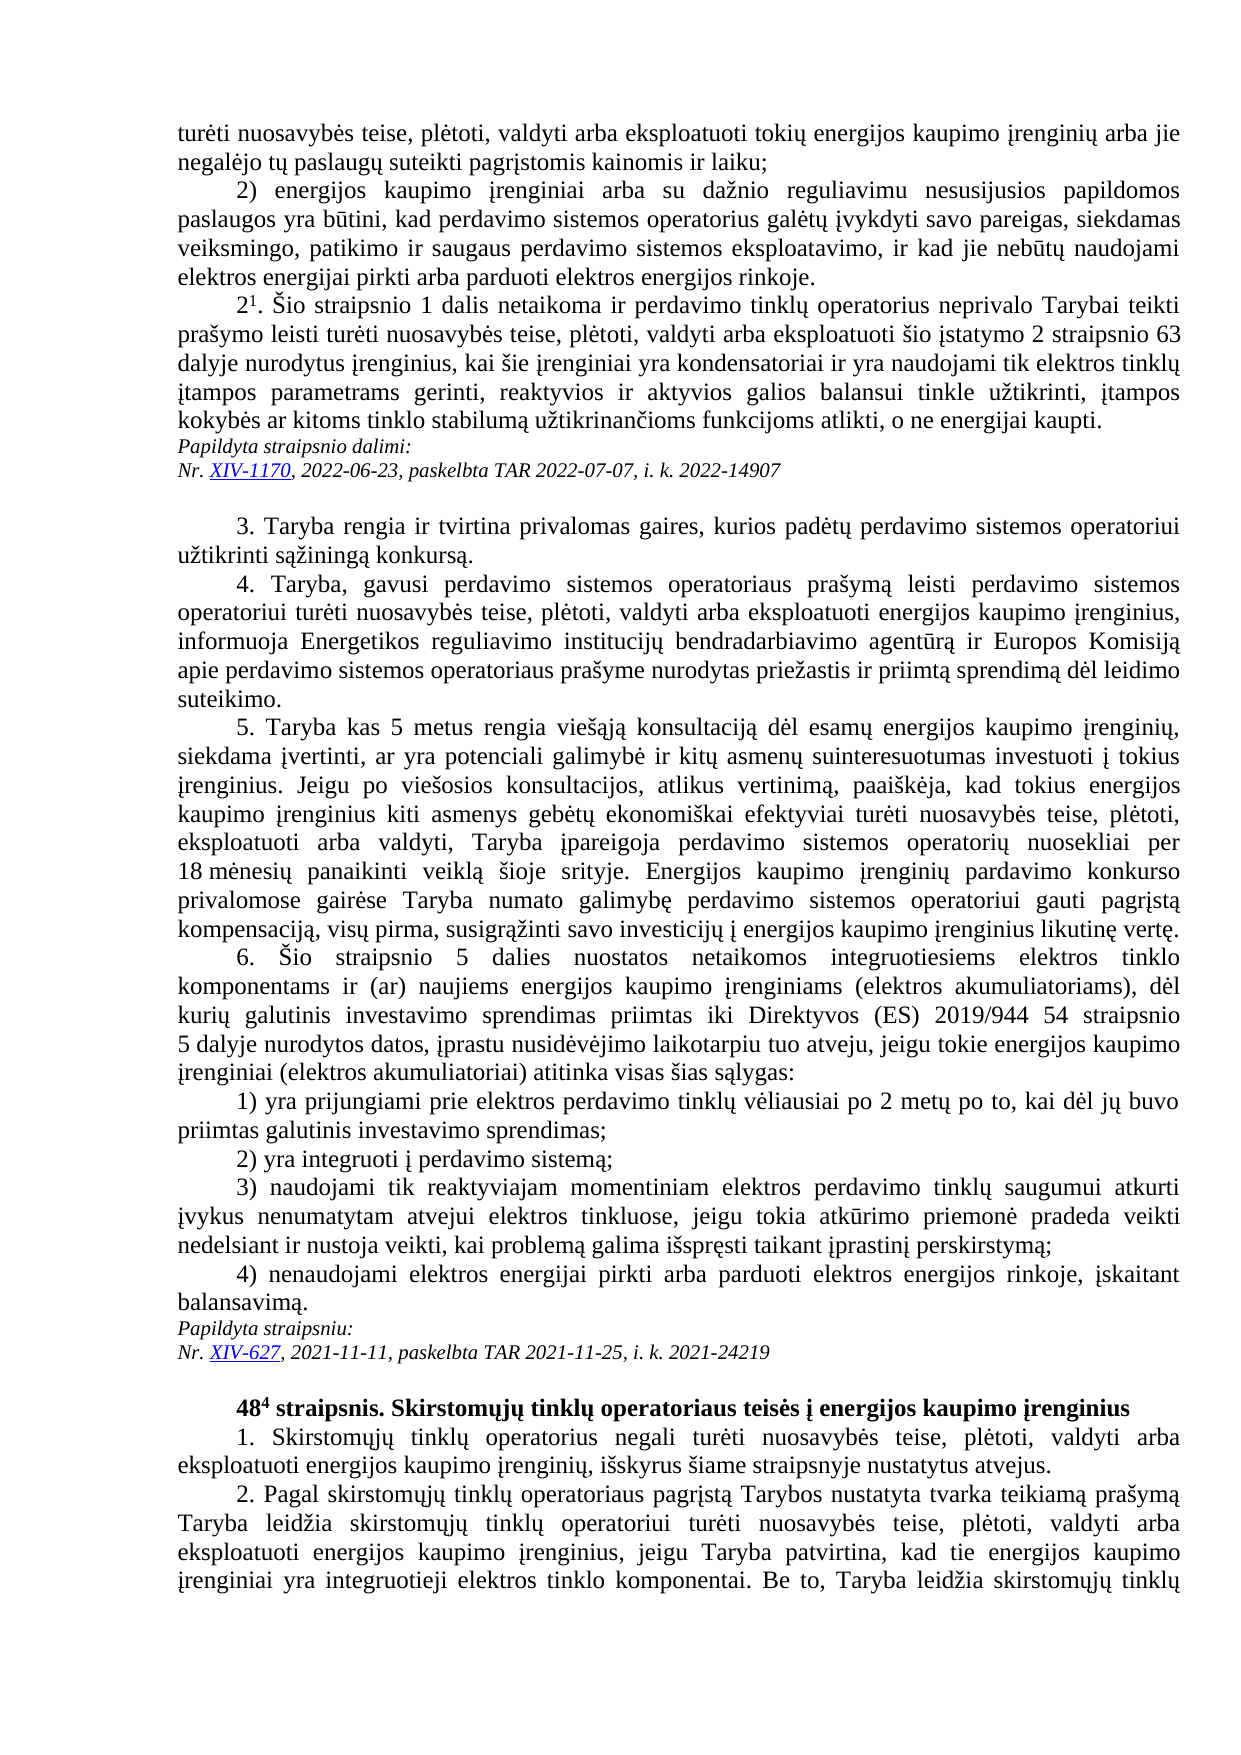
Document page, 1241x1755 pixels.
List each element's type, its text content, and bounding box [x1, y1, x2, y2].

text Nr. XIV-1170, 2022-06-23, paskelbta TAR 2022-07-07, i. k. 2022-14907 [177, 458, 1181, 482]
text 2) energijos kaupimo įrenginiai arba su dažnio reguliavimu nesusijusios papildomos paslaugos yra būtini, kad perdavimo sistemos operatorius galėtų įvykdyti savo pareigas, siekdamas veiksmingo, patikimo ir saugaus perdavimo sistemos eksploatavimo, ir kad jie nebūtų naudojami elektros energijai pirkti arba parduoti elektros energijos rinkoje. [177, 176, 1181, 291]
text 484 straipsnis. Skirstomųjų tinklų operatoriaus teisės į energijos kaupimo įrenginius [177, 1393, 1181, 1422]
text 1) yra prijungiami prie elektros perdavimo tinklų vėliausiai po 2 metų po to, kai dėl jų buvo priimtas galutinis investavimo sprendimas; [177, 1086, 1181, 1144]
text 4. Taryba, gavusi perdavimo sistemos operatoriaus prašymą leisti perdavimo sistemos operatoriui turėti nuosavybės teise, plėtoti, valdyti arba eksploatuoti energijos kaupimo įrenginius, informuoja Energetikos reguliavimo institucijų bendradarbiavimo agentūrą ir Europos Komisiją apie perdavimo sistemos operatoriaus prašyme nurodytas priežastis ir priimtą sprendimą dėl leidimo suteikimo. [177, 569, 1181, 712]
text Papildyta straipsniu: [177, 1316, 1181, 1340]
text 2) yra integruoti į perdavimo sistemą; [177, 1144, 1181, 1172]
text turėti nuosavybės teise, plėtoti, valdyti arba eksploatuoti tokių energijos kaupimo įrenginių arba jie negalėjo tų paslaugų suteikti pagrįstomis kainomis ir laiku; [177, 118, 1181, 176]
text Papildyta straipsnio dalimi: [177, 434, 1181, 458]
text 3) naudojami tik reaktyviajam momentiniam elektros perdavimo tinklų saugumui atkurti įvykus nenumatytam atvejui elektros tinkluose, jeigu tokia atkūrimo priemonė pradeda veikti nedelsiant ir nustoja veikti, kai problemą galima išspręsti taikant įprastinį perskirstymą; [177, 1172, 1181, 1259]
text 4) nenaudojami elektros energijai pirkti arba parduoti elektros energijos rinkoje, įskaitant balansavimą. [177, 1259, 1181, 1316]
text 3. Taryba rengia ir tvirtina privalomas gaires, kurios padėtų perdavimo sistemos operatoriui užtikrinti sąžiningą konkursą. [177, 511, 1181, 569]
text Nr. XIV-627, 2021-11-11, paskelbta TAR 2021-11-25, i. k. 2021-24219 [177, 1340, 1181, 1364]
text 2. Pagal skirstomųjų tinklų operatoriaus pagrįstą Tarybos nustatyta tvarka teikiamą prašymą Taryba leidžia skirstomųjų tinklų operatoriui turėti nuosavybės teise, plėtoti, valdyti arba eksploatuoti energijos kaupimo įrenginius, jeigu Taryba patvirtina, kad tie energijos kaupimo įrenginiai yra integruotieji elektros tinklo komponentai. Be to, Taryba leidžia skirstomųjų tinklų [177, 1479, 1181, 1594]
text 6. Šio straipsnio 5 dalies nuostatos netaikomos integruotiesiems elektros tinklo komponentams ir (ar) naujiems energijos kaupimo įrenginiams (elektros akumuliatoriams), dėl kurių galutinis investavimo sprendimas priimtas iki Direktyvos (ES) 2019/944 54 straipsnio 5 dalyje nurodytos datos, įprastu nusidėvėjimo laikotarpiu tuo atveju, jeigu tokie energijos kaupimo įrenginiai (elektros akumuliatoriai) atitinka visas šias sąlygas: [177, 942, 1181, 1086]
text 21. Šio straipsnio 1 dalis netaikoma ir perdavimo tinklų operatorius neprivalo Tarybai teikti prašymo leisti turėti nuosavybės teise, plėtoti, valdyti arba eksploatuoti šio įstatymo 2 straipsnio 63 dalyje nurodytus įrenginius, kai šie įrenginiai yra kondensatoriai ir yra naudojami tik elektros tinklų įtampos parametrams gerinti, reaktyvios ir aktyvios galios balansui tinkle užtikrinti, įtampos kokybės ar kitoms tinklo stabilumą užtikrinančioms funkcijoms atlikti, o ne energijai kaupti. [177, 291, 1181, 434]
text 1. Skirstomųjų tinklų operatorius negali turėti nuosavybės teise, plėtoti, valdyti arba eksploatuoti energijos kaupimo įrenginių, išskyrus šiame straipsnyje nustatytus atvejus. [177, 1422, 1181, 1479]
text 5. Taryba kas 5 metus rengia viešąją konsultaciją dėl esamų energijos kaupimo įrenginių, siekdama įvertinti, ar yra potenciali galimybė ir kitų asmenų suinteresuotumas investuoti į tokius įrenginius. Jeigu po viešosios konsultacijos, atlikus vertinimą, paaiškėja, kad tokius energijos kaupimo įrenginius kiti asmenys gebėtų ekonomiškai efektyviai turėti nuosavybės teise, plėtoti, eksploatuoti arba valdyti, Taryba įpareigoja perdavimo sistemos operatorių nuosekliai per 18 mėnesių panaikinti veiklą šioje srityje. Energijos kaupimo įrenginių pardavimo konkurso privalomose gairėse Taryba numato galimybę perdavimo sistemos operatoriui gauti pagrįstą kompensaciją, visų pirma, susigrąžinti savo investicijų į energijos kaupimo įrenginius likutinę vertę. [177, 712, 1181, 942]
